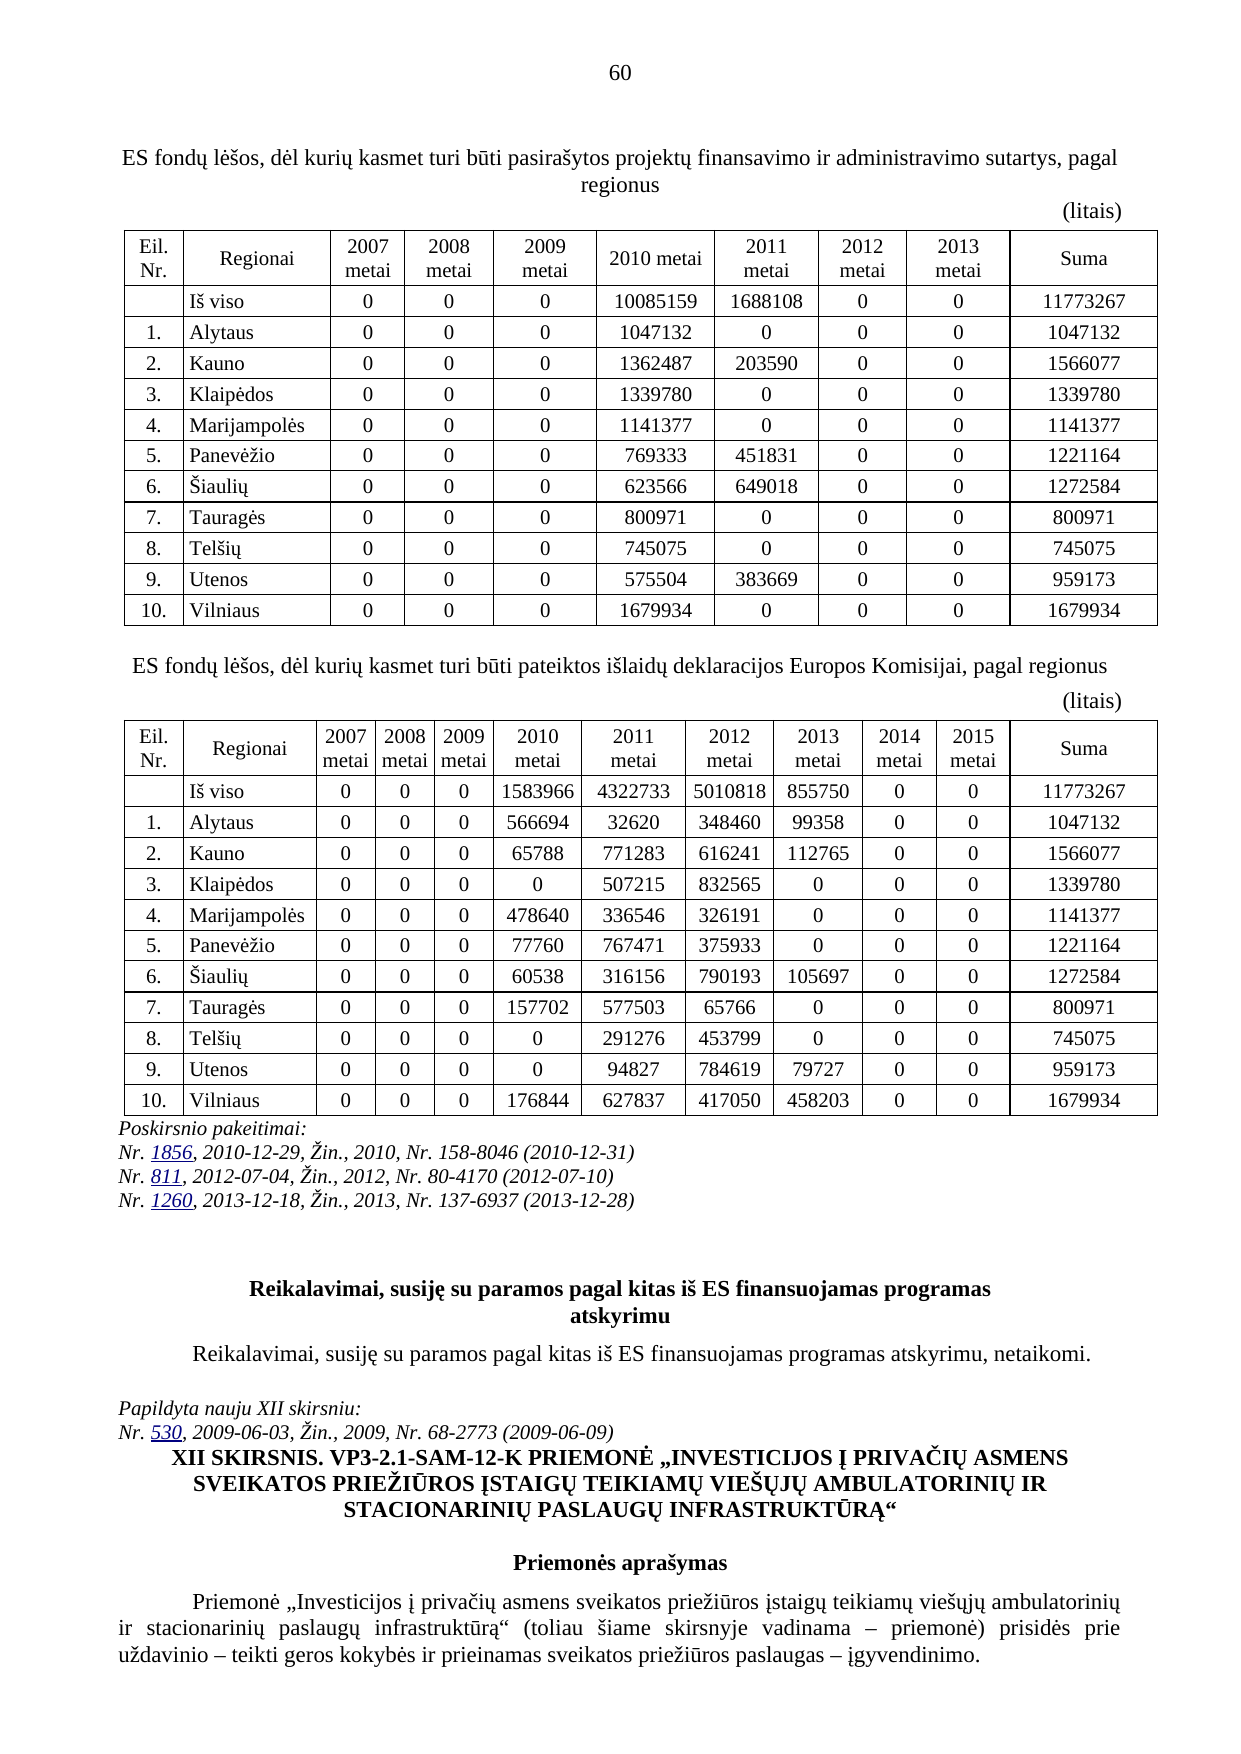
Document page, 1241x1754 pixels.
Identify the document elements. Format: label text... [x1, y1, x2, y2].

table_cell 0 [715, 503, 818, 532]
table_cell 0 [937, 1085, 1009, 1115]
table_cell 157702 [494, 993, 581, 1022]
table_cell 478640 [494, 900, 581, 929]
table_cell 1221164 [1011, 931, 1157, 960]
table_cell 0 [907, 595, 1009, 625]
table_cell 0 [331, 348, 404, 378]
table_cell 507215 [582, 869, 685, 898]
table_cell 0 [774, 900, 862, 929]
table_header 2007 metai [317, 721, 375, 775]
table_cell 1. [125, 807, 183, 837]
table_cell 5. [125, 931, 183, 960]
table_cell 348460 [686, 807, 773, 837]
table_cell 0 [774, 931, 862, 960]
table_cell 771283 [582, 838, 685, 868]
table_cell 1221164 [1011, 441, 1157, 470]
table_cell 1362487 [597, 348, 714, 378]
table_header 2008 metai [405, 231, 493, 285]
table_cell 0 [331, 564, 404, 594]
table_cell 0 [376, 961, 434, 991]
table_cell 627837 [582, 1085, 685, 1115]
table_cell 0 [435, 838, 493, 868]
table_cell 0 [331, 286, 404, 316]
table_cell 375933 [686, 931, 773, 960]
table_cell Panevėžio [184, 441, 330, 470]
table_cell 0 [937, 776, 1009, 806]
table_cell 32620 [582, 807, 685, 837]
table_cell 0 [331, 595, 404, 625]
table_cell 959173 [1011, 1054, 1157, 1084]
table_cell 0 [494, 503, 596, 532]
table_cell 79727 [774, 1054, 862, 1084]
table_cell Iš viso [184, 286, 330, 316]
table_cell 1141377 [597, 410, 714, 439]
table_cell 0 [435, 1054, 493, 1084]
table_cell 0 [494, 286, 596, 316]
table_header Suma [1011, 231, 1157, 285]
table_cell 0 [317, 931, 375, 960]
table_cell 10085159 [597, 286, 714, 316]
table_cell 0 [819, 348, 906, 378]
text ES fondų lėšos, dėl kurių kasmet turi būti pasirašytos projektų finansavimo ir administravimo sutartys, pagal regionus [118, 144, 1122, 197]
table_cell 0 [405, 564, 493, 594]
table_cell 0 [907, 286, 1009, 316]
table_cell Šiaulių [184, 961, 316, 991]
table_header 2010 metai [494, 721, 581, 775]
table_cell Telšių [184, 1023, 316, 1053]
table_cell 8. [125, 1023, 183, 1053]
table_cell 0 [774, 993, 862, 1022]
table_cell 0 [863, 1085, 936, 1115]
table_cell 0 [494, 348, 596, 378]
table_cell [125, 776, 183, 806]
table_cell Kauno [184, 348, 330, 378]
table_cell 417050 [686, 1085, 773, 1115]
table_cell 0 [405, 286, 493, 316]
table_header 2012 metai [819, 231, 906, 285]
table_cell Alytaus [184, 807, 316, 837]
table_header 2011 metai [582, 721, 685, 775]
table_cell 1566077 [1011, 348, 1157, 378]
table_header 2013 metai [774, 721, 862, 775]
table_cell 1339780 [597, 379, 714, 408]
table_cell 1339780 [1011, 379, 1157, 408]
table_cell 1047132 [1011, 807, 1157, 837]
table_cell 0 [317, 776, 375, 806]
text Nr. 530, 2009-06-03, Žin., 2009, Nr. 68-2773 (2009-06-09) [118, 1420, 1122, 1444]
table_cell 326191 [686, 900, 773, 929]
table_cell 790193 [686, 961, 773, 991]
table_cell 0 [376, 1023, 434, 1053]
table_cell 1679934 [597, 595, 714, 625]
table_cell 800971 [597, 503, 714, 532]
table_cell 5010818 [686, 776, 773, 806]
table_cell 0 [937, 838, 1009, 868]
table_cell 0 [863, 1023, 936, 1053]
table_cell 0 [907, 533, 1009, 563]
table_header 2013 metai [907, 231, 1009, 285]
table_cell 6. [125, 961, 183, 991]
text (litais) [118, 197, 1122, 223]
table_cell 7. [125, 993, 183, 1022]
table_header Eil. Nr. [125, 721, 183, 775]
table_cell 0 [494, 595, 596, 625]
table_cell 616241 [686, 838, 773, 868]
text XII SKIRSNIS. VP3-2.1-SAM-12-K PRIEMONĖ „INVESTICIJOS Į PRIVAČIŲ ASMENS SVEIKATOS PRIEŽIŪROS ĮSTAIGŲ TEIKIAMŲ VIEŠŲJŲ AMBULATORINIŲ IR STACIONARINIŲ PASLAUGŲ INFRASTRUKTŪRĄ“ [118, 1444, 1122, 1523]
table_header Regionai [184, 721, 316, 775]
table_cell 0 [376, 1085, 434, 1115]
text Poskirsnio pakeitimai: [118, 1116, 1122, 1140]
table_cell 0 [863, 1054, 936, 1084]
table_cell Kauno [184, 838, 316, 868]
table_cell 0 [494, 533, 596, 563]
table_cell 0 [819, 286, 906, 316]
table_cell 0 [494, 441, 596, 470]
table_cell 0 [317, 1023, 375, 1053]
table_cell 0 [819, 595, 906, 625]
table_cell 0 [331, 379, 404, 408]
table_cell 2. [125, 348, 183, 378]
table_cell 9. [125, 564, 183, 594]
table_cell Utenos [184, 564, 330, 594]
table_cell 0 [376, 931, 434, 960]
table_cell Vilniaus [184, 1085, 316, 1115]
table_cell Marijampolės [184, 900, 316, 929]
table_cell 0 [317, 1054, 375, 1084]
table_cell 0 [331, 503, 404, 532]
table_cell 1679934 [1011, 595, 1157, 625]
table_header Eil. Nr. [125, 231, 183, 285]
table_header 2012 metai [686, 721, 773, 775]
table_cell Iš viso [184, 776, 316, 806]
text Reikalavimai, susiję su paramos pagal kitas iš ES finansuojamas programas atskyrimu [118, 1275, 1122, 1328]
table_cell 784619 [686, 1054, 773, 1084]
table_cell 4322733 [582, 776, 685, 806]
table_cell 0 [376, 993, 434, 1022]
table_cell 0 [331, 441, 404, 470]
table_cell 0 [819, 533, 906, 563]
table_cell 800971 [1011, 993, 1157, 1022]
table_cell 4. [125, 410, 183, 439]
table_cell 0 [435, 961, 493, 991]
table_header 2008 metai [376, 721, 434, 775]
table_cell 99358 [774, 807, 862, 837]
table_cell 458203 [774, 1085, 862, 1115]
table_cell 0 [937, 869, 1009, 898]
table_cell 0 [715, 379, 818, 408]
table_cell 745075 [597, 533, 714, 563]
table_cell 0 [494, 564, 596, 594]
text Nr. 1260, 2013-12-18, Žin., 2013, Nr. 137-6937 (2013-12-28) [118, 1188, 1122, 1212]
table_cell 0 [715, 533, 818, 563]
table_cell 0 [317, 1085, 375, 1115]
table_cell 0 [937, 993, 1009, 1022]
table_cell 959173 [1011, 564, 1157, 594]
table_cell 0 [317, 869, 375, 898]
table_cell 0 [937, 900, 1009, 929]
table_header 2009 metai [494, 231, 596, 285]
table_cell 0 [317, 961, 375, 991]
table_cell 0 [715, 410, 818, 439]
table_cell 0 [819, 317, 906, 347]
table_cell 3. [125, 869, 183, 898]
table_header 2011 metai [715, 231, 818, 285]
text Priemonė „Investicijos į privačių asmens sveikatos priežiūros įstaigų teikiamų viešųjų ambulatorinių ir stacionarinių paslaugų infrastruktūrą“ (toliau šiame skirsnyje vadinama – priemonė) prisidės prie uždavinio – teikti geros kokybės ir prieinamas sveikatos priežiūros paslaugas – įgyvendinimo. [118, 1588, 1122, 1667]
table_cell 0 [405, 379, 493, 408]
table_cell 575504 [597, 564, 714, 594]
table_cell 0 [435, 931, 493, 960]
table_cell 0 [405, 348, 493, 378]
table_cell 0 [405, 533, 493, 563]
table_cell 453799 [686, 1023, 773, 1053]
table_cell 0 [863, 776, 936, 806]
table_cell 0 [774, 1023, 862, 1053]
table_cell 0 [494, 379, 596, 408]
table_header Regionai [184, 231, 330, 285]
table_header 2015 metai [937, 721, 1009, 775]
table_cell 0 [494, 471, 596, 501]
table_cell 0 [863, 807, 936, 837]
table_cell 0 [819, 410, 906, 439]
table_cell 0 [494, 869, 581, 898]
table_cell 577503 [582, 993, 685, 1022]
table_cell 5. [125, 441, 183, 470]
table_cell 0 [376, 807, 434, 837]
table_cell 0 [494, 317, 596, 347]
table_cell 0 [863, 869, 936, 898]
table_header 2007 metai [331, 231, 404, 285]
table_cell 0 [863, 993, 936, 1022]
table_cell 1047132 [1011, 317, 1157, 347]
table_cell 0 [435, 1023, 493, 1053]
table_cell 1047132 [597, 317, 714, 347]
table_cell 0 [405, 503, 493, 532]
table_cell 94827 [582, 1054, 685, 1084]
table_cell Utenos [184, 1054, 316, 1084]
table_cell 0 [317, 838, 375, 868]
table_cell 10. [125, 595, 183, 625]
table_cell 0 [907, 564, 1009, 594]
table_cell Panevėžio [184, 931, 316, 960]
table_cell 0 [819, 441, 906, 470]
table_cell 112765 [774, 838, 862, 868]
table_cell 0 [331, 410, 404, 439]
text Priemonės aprašymas [118, 1549, 1122, 1576]
table_cell 6. [125, 471, 183, 501]
table_header 2009 metai [435, 721, 493, 775]
table_cell 0 [907, 348, 1009, 378]
table_cell 77760 [494, 931, 581, 960]
table_cell 65766 [686, 993, 773, 1022]
table_cell Alytaus [184, 317, 330, 347]
table_cell 0 [907, 379, 1009, 408]
table_cell 0 [715, 595, 818, 625]
table_cell 0 [317, 900, 375, 929]
table_header Suma [1011, 721, 1157, 775]
table_cell 3. [125, 379, 183, 408]
table_cell 1583966 [494, 776, 581, 806]
table_cell 65788 [494, 838, 581, 868]
table_cell 0 [435, 869, 493, 898]
text ES fondų lėšos, dėl kurių kasmet turi būti pateiktos išlaidų deklaracijos Europos Komisijai, pagal regionus [118, 652, 1122, 679]
table_cell 0 [907, 471, 1009, 501]
table_cell 0 [494, 410, 596, 439]
table_cell 105697 [774, 961, 862, 991]
table_cell 1272584 [1011, 961, 1157, 991]
text Nr. 1856, 2010-12-29, Žin., 2010, Nr. 158-8046 (2010-12-31) [118, 1140, 1122, 1164]
table_cell Marijampolės [184, 410, 330, 439]
table_cell 0 [376, 1054, 434, 1084]
table_cell 316156 [582, 961, 685, 991]
table_cell Tauragės [184, 503, 330, 532]
table_cell 0 [435, 807, 493, 837]
table_cell 0 [405, 441, 493, 470]
table_cell 0 [863, 900, 936, 929]
table_cell 769333 [597, 441, 714, 470]
table_cell 1688108 [715, 286, 818, 316]
table_cell 1679934 [1011, 1085, 1157, 1115]
table_cell 649018 [715, 471, 818, 501]
table_cell 4. [125, 900, 183, 929]
table_cell 0 [405, 471, 493, 501]
table_cell 745075 [1011, 1023, 1157, 1053]
table_cell 0 [715, 317, 818, 347]
table_cell Klaipėdos [184, 379, 330, 408]
text (litais) [118, 687, 1122, 713]
table_cell 0 [907, 441, 1009, 470]
table_cell 0 [494, 1023, 581, 1053]
table_cell 0 [317, 993, 375, 1022]
table_cell 451831 [715, 441, 818, 470]
table_cell 0 [907, 317, 1009, 347]
table_cell Tauragės [184, 993, 316, 1022]
table_cell 855750 [774, 776, 862, 806]
table_cell 1566077 [1011, 838, 1157, 868]
table_cell Telšių [184, 533, 330, 563]
table_cell 566694 [494, 807, 581, 837]
table_cell 291276 [582, 1023, 685, 1053]
text Papildyta nauju XII skirsniu: [118, 1396, 1122, 1420]
table_cell 0 [435, 900, 493, 929]
table_cell 0 [937, 931, 1009, 960]
table_cell 745075 [1011, 533, 1157, 563]
table_cell 0 [774, 869, 862, 898]
table_cell 9. [125, 1054, 183, 1084]
table_cell 11773267 [1011, 776, 1157, 806]
table_cell 1141377 [1011, 410, 1157, 439]
table_cell 0 [317, 807, 375, 837]
table_cell 0 [435, 776, 493, 806]
table_cell 8. [125, 533, 183, 563]
table_cell 0 [435, 993, 493, 1022]
table_cell 0 [405, 595, 493, 625]
table_cell [125, 286, 183, 316]
table_cell 0 [405, 410, 493, 439]
table_cell 383669 [715, 564, 818, 594]
table_header 2014 metai [863, 721, 936, 775]
text Nr. 811, 2012-07-04, Žin., 2012, Nr. 80-4170 (2012-07-10) [118, 1164, 1122, 1188]
table_cell 0 [863, 838, 936, 868]
table_cell 0 [331, 471, 404, 501]
table_cell Vilniaus [184, 595, 330, 625]
table_cell 1141377 [1011, 900, 1157, 929]
table_cell 0 [819, 471, 906, 501]
table_cell Klaipėdos [184, 869, 316, 898]
table_cell 0 [937, 1054, 1009, 1084]
table_cell 0 [863, 931, 936, 960]
text Reikalavimai, susiję su paramos pagal kitas iš ES finansuojamas programas atskyrimu, netaikomi. [118, 1341, 1122, 1367]
table_cell 0 [863, 961, 936, 991]
table_cell 767471 [582, 931, 685, 960]
table_cell 7. [125, 503, 183, 532]
table_cell 0 [494, 1054, 581, 1084]
table_cell 0 [405, 317, 493, 347]
table_cell 2. [125, 838, 183, 868]
table_cell 0 [937, 961, 1009, 991]
table_cell 0 [376, 869, 434, 898]
table_cell 0 [907, 410, 1009, 439]
table_cell 1. [125, 317, 183, 347]
table_cell 0 [937, 807, 1009, 837]
table_cell 0 [435, 1085, 493, 1115]
table_cell 1272584 [1011, 471, 1157, 501]
table_cell 0 [819, 564, 906, 594]
table_cell 0 [331, 533, 404, 563]
table_cell 176844 [494, 1085, 581, 1115]
table_cell 336546 [582, 900, 685, 929]
table_cell 623566 [597, 471, 714, 501]
table_cell 0 [376, 776, 434, 806]
table_cell 0 [937, 1023, 1009, 1053]
table_cell 0 [819, 379, 906, 408]
table_header 2010 metai [597, 231, 714, 285]
table_cell 0 [376, 900, 434, 929]
table_cell 203590 [715, 348, 818, 378]
table_cell 10. [125, 1085, 183, 1115]
table_cell 0 [819, 503, 906, 532]
table_cell 0 [376, 838, 434, 868]
table_cell 0 [907, 503, 1009, 532]
table_cell 60538 [494, 961, 581, 991]
table_cell 0 [331, 317, 404, 347]
table_cell Šiaulių [184, 471, 330, 501]
table_cell 11773267 [1011, 286, 1157, 316]
table_cell 1339780 [1011, 869, 1157, 898]
table_cell 800971 [1011, 503, 1157, 532]
table_cell 832565 [686, 869, 773, 898]
